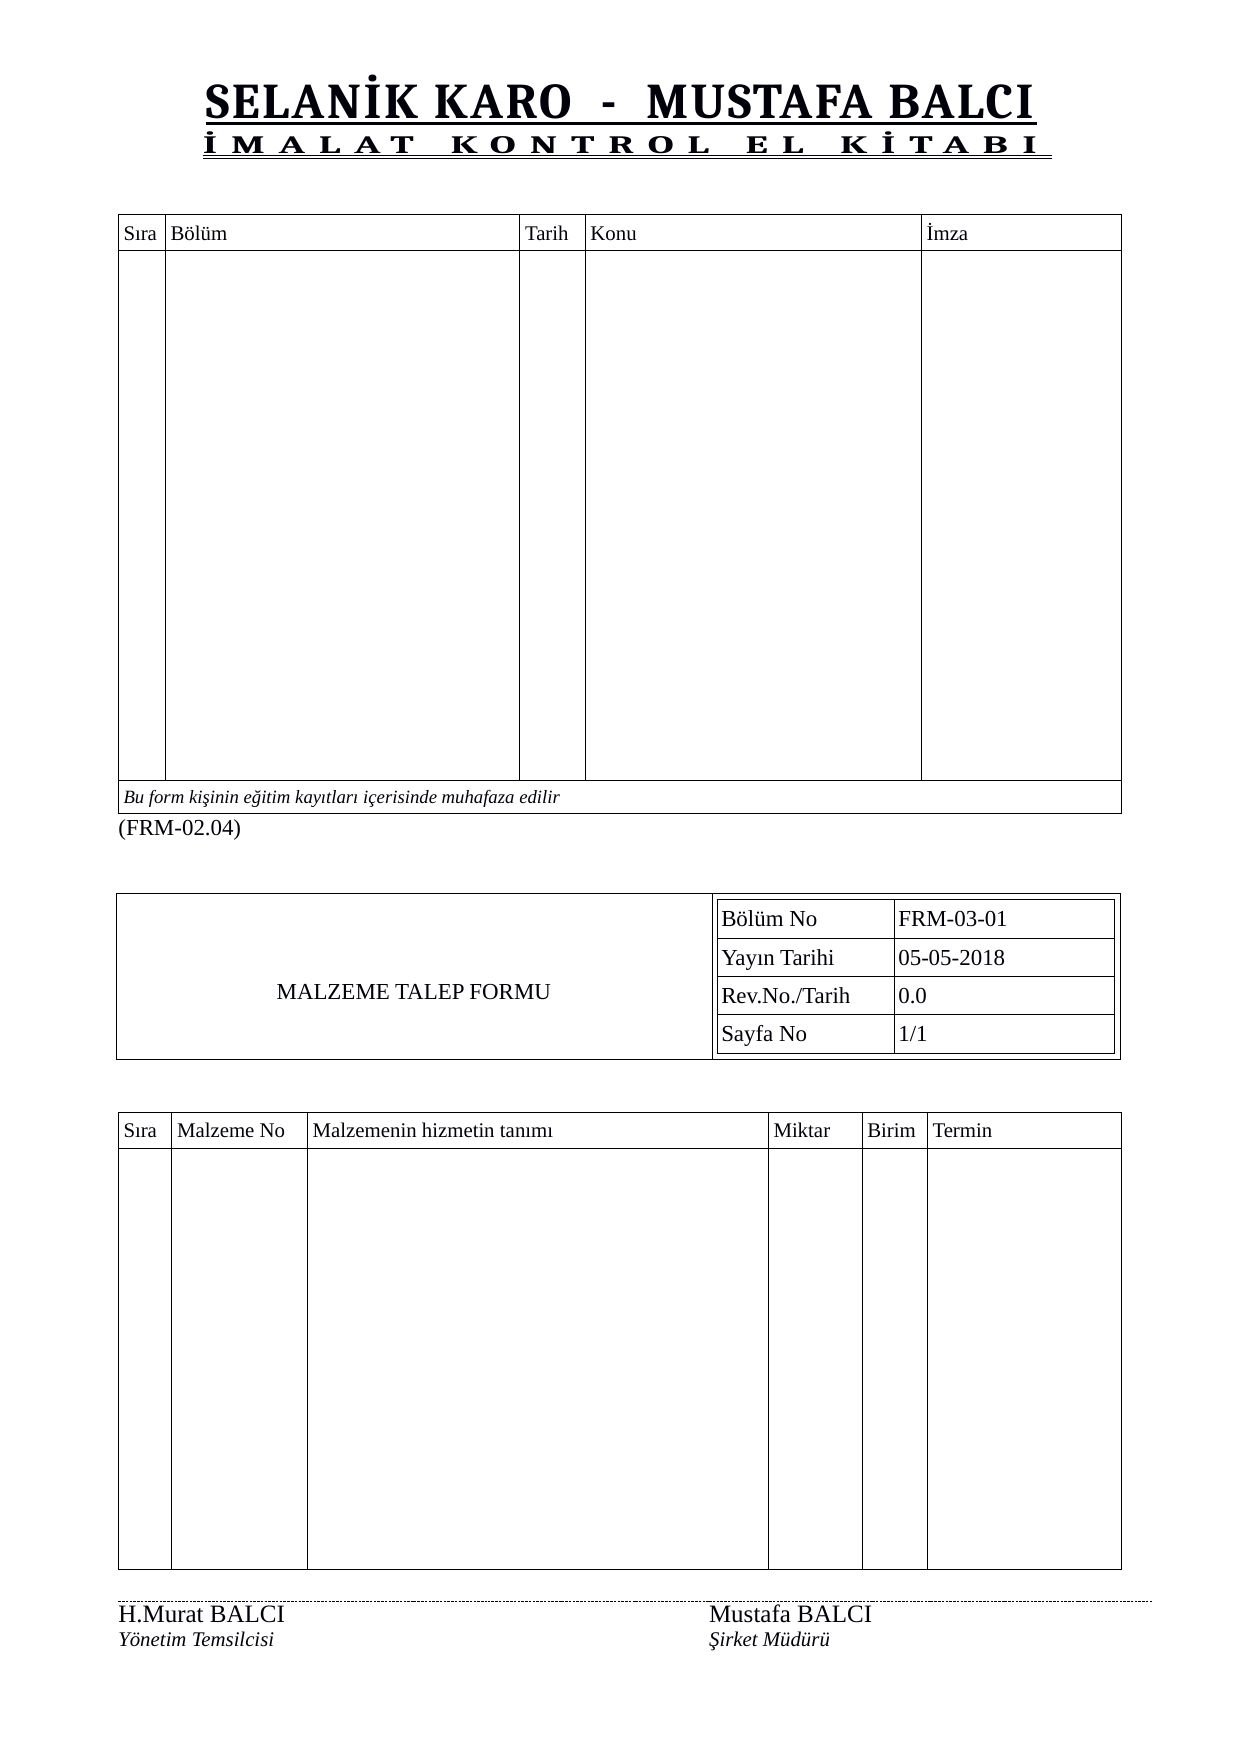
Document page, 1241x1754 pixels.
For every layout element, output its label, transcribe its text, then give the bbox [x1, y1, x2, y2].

table_cell [166, 251, 519, 780]
table_cell 0.0 [895, 977, 1114, 1014]
table_header Sıra [119, 1113, 171, 1148]
table_cell [769, 1149, 862, 1569]
table_cell [928, 1149, 1121, 1569]
table_cell Konu [586, 215, 921, 250]
table_cell Bu form kişinin eğitim kayıtları içerisinde muhafaza edilir [119, 781, 1121, 813]
table_cell [119, 251, 165, 780]
text (FRM-02.04) [118, 814, 1122, 840]
table_cell Rev.No./Tarih [718, 977, 894, 1014]
table_header Bölüm No [718, 900, 894, 937]
table_header Malzeme No [172, 1113, 307, 1148]
table_header Birim [863, 1113, 927, 1148]
table_cell Yayın Tarihi [718, 939, 894, 976]
table_header FRM-03-01 [895, 900, 1114, 937]
table_header Termin [928, 1113, 1121, 1148]
table_cell [520, 251, 585, 780]
table_cell 1/1 [895, 1015, 1114, 1052]
table_cell [308, 1149, 768, 1569]
table_cell [863, 1149, 927, 1569]
table_cell Bölüm [166, 215, 519, 250]
table_header MALZEME TALEP FORMU [117, 894, 712, 1059]
table_cell [172, 1149, 307, 1569]
table_header Malzemenin hizmetin tanımı [308, 1113, 768, 1148]
table_cell [119, 1149, 171, 1569]
table_cell İmza [922, 215, 1121, 250]
table_header Miktar [769, 1113, 862, 1148]
table_header [713, 894, 1120, 1059]
table_cell Tarih [520, 215, 585, 250]
table_cell Sayfa No [718, 1015, 894, 1052]
table_cell 05-05-2018 [895, 939, 1114, 976]
table_cell Sıra [119, 215, 165, 250]
table_cell [586, 251, 921, 780]
table_cell [922, 251, 1121, 780]
